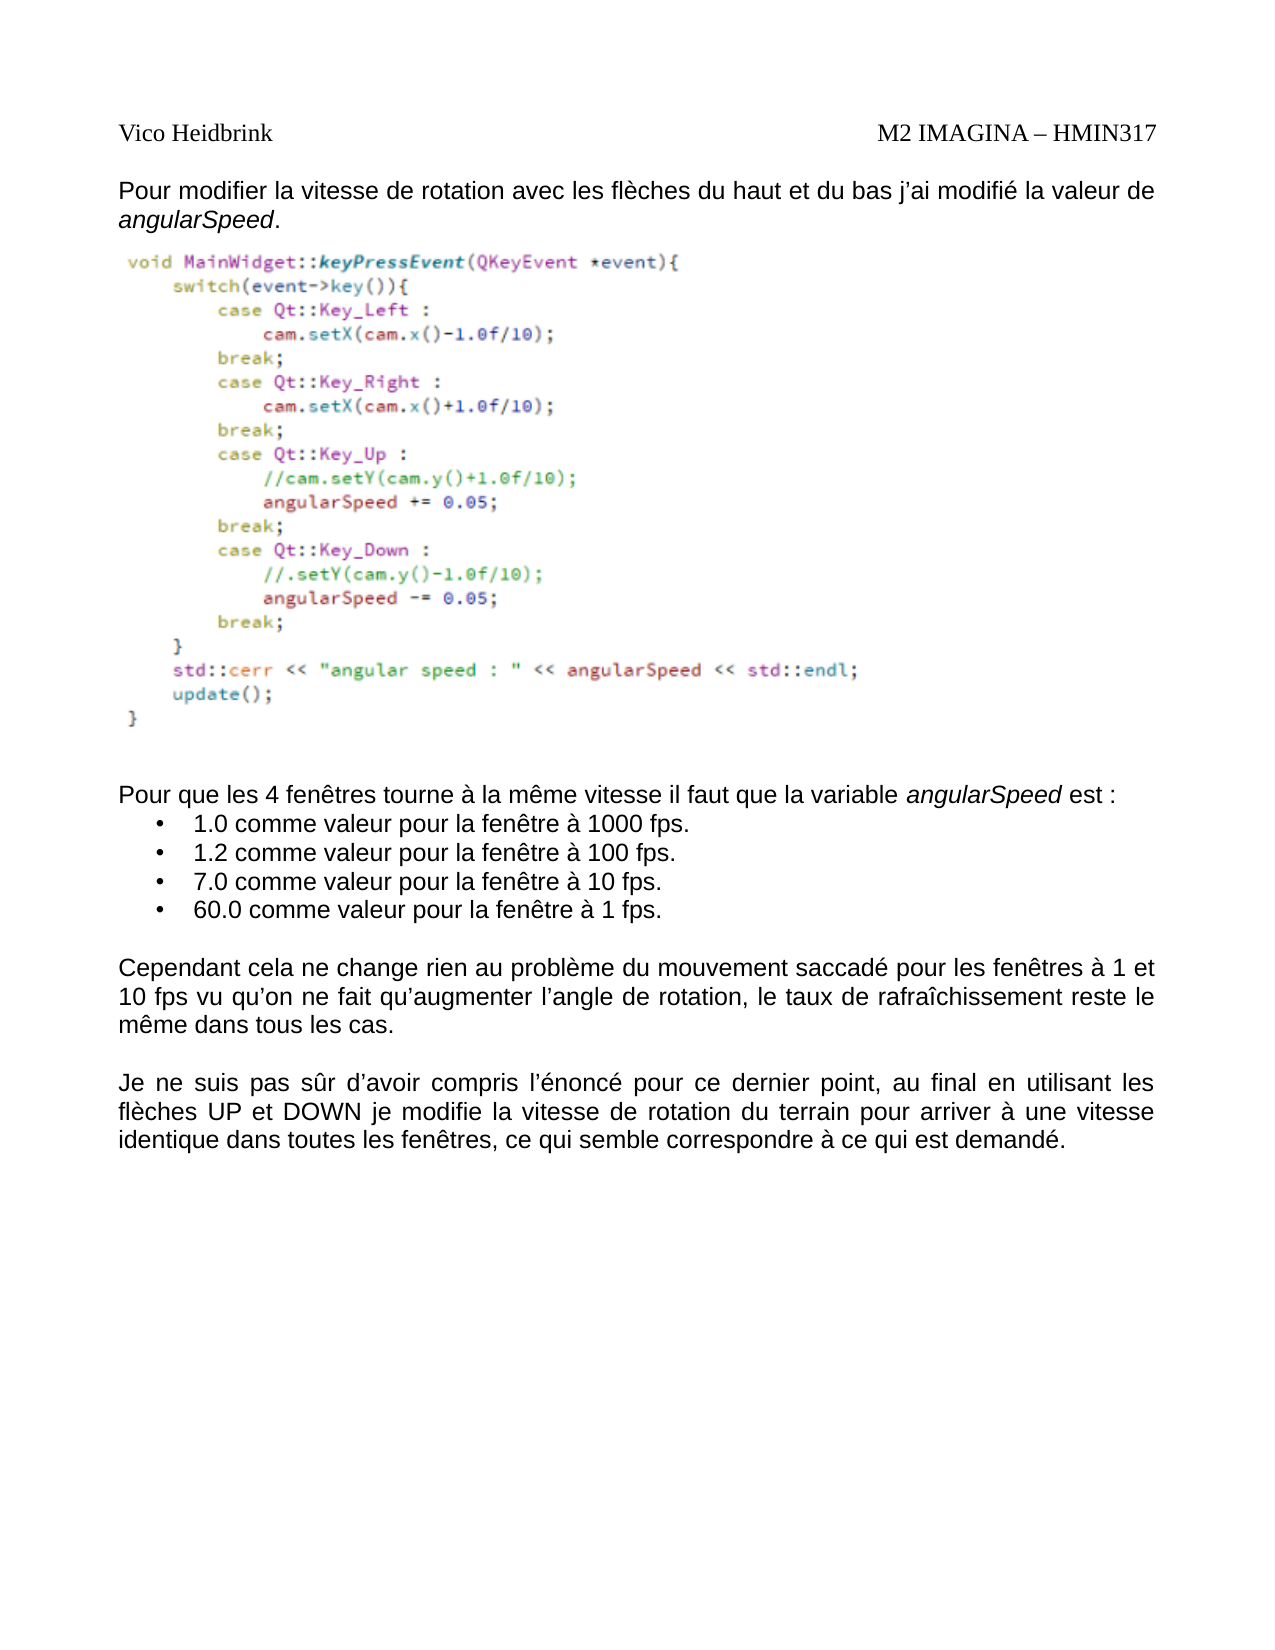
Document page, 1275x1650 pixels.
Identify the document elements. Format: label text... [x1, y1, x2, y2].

text Pour modifier la vitesse de rotation avec les flèches du haut et du bas j’ai modifié la valeur de angularSpeed. [118, 176, 1157, 234]
text Je ne suis pas sûr d’avoir compris l’énoncé pour ce dernier point, au final en utilisant les flèches UP et DOWN je modifie la vitesse de rotation du terrain pour arriver à une vitesse identique dans toutes les fenêtres, ce qui semble correspondre à ce qui est demandé. [118, 1068, 1157, 1154]
text Pour que les 4 fenêtres tourne à la même vitesse il faut que la variable angularSpeed est : [118, 780, 1157, 809]
list 1.0 comme valeur pour la fenêtre à 1000 fps. [156, 809, 1157, 838]
list 60.0 comme valeur pour la fenêtre à 1 fps. [156, 895, 1157, 924]
picture [122, 251, 859, 730]
list 1.2 comme valeur pour la fenêtre à 100 fps. [156, 838, 1157, 867]
list 7.0 comme valeur pour la fenêtre à 10 fps. [156, 867, 1157, 895]
text Cependant cela ne change rien au problème du mouvement saccadé pour les fenêtres à 1 et 10 fps vu qu’on ne fait qu’augmenter l’angle de rotation, le taux de rafraîchissement reste le même dans tous les cas. [118, 953, 1157, 1039]
